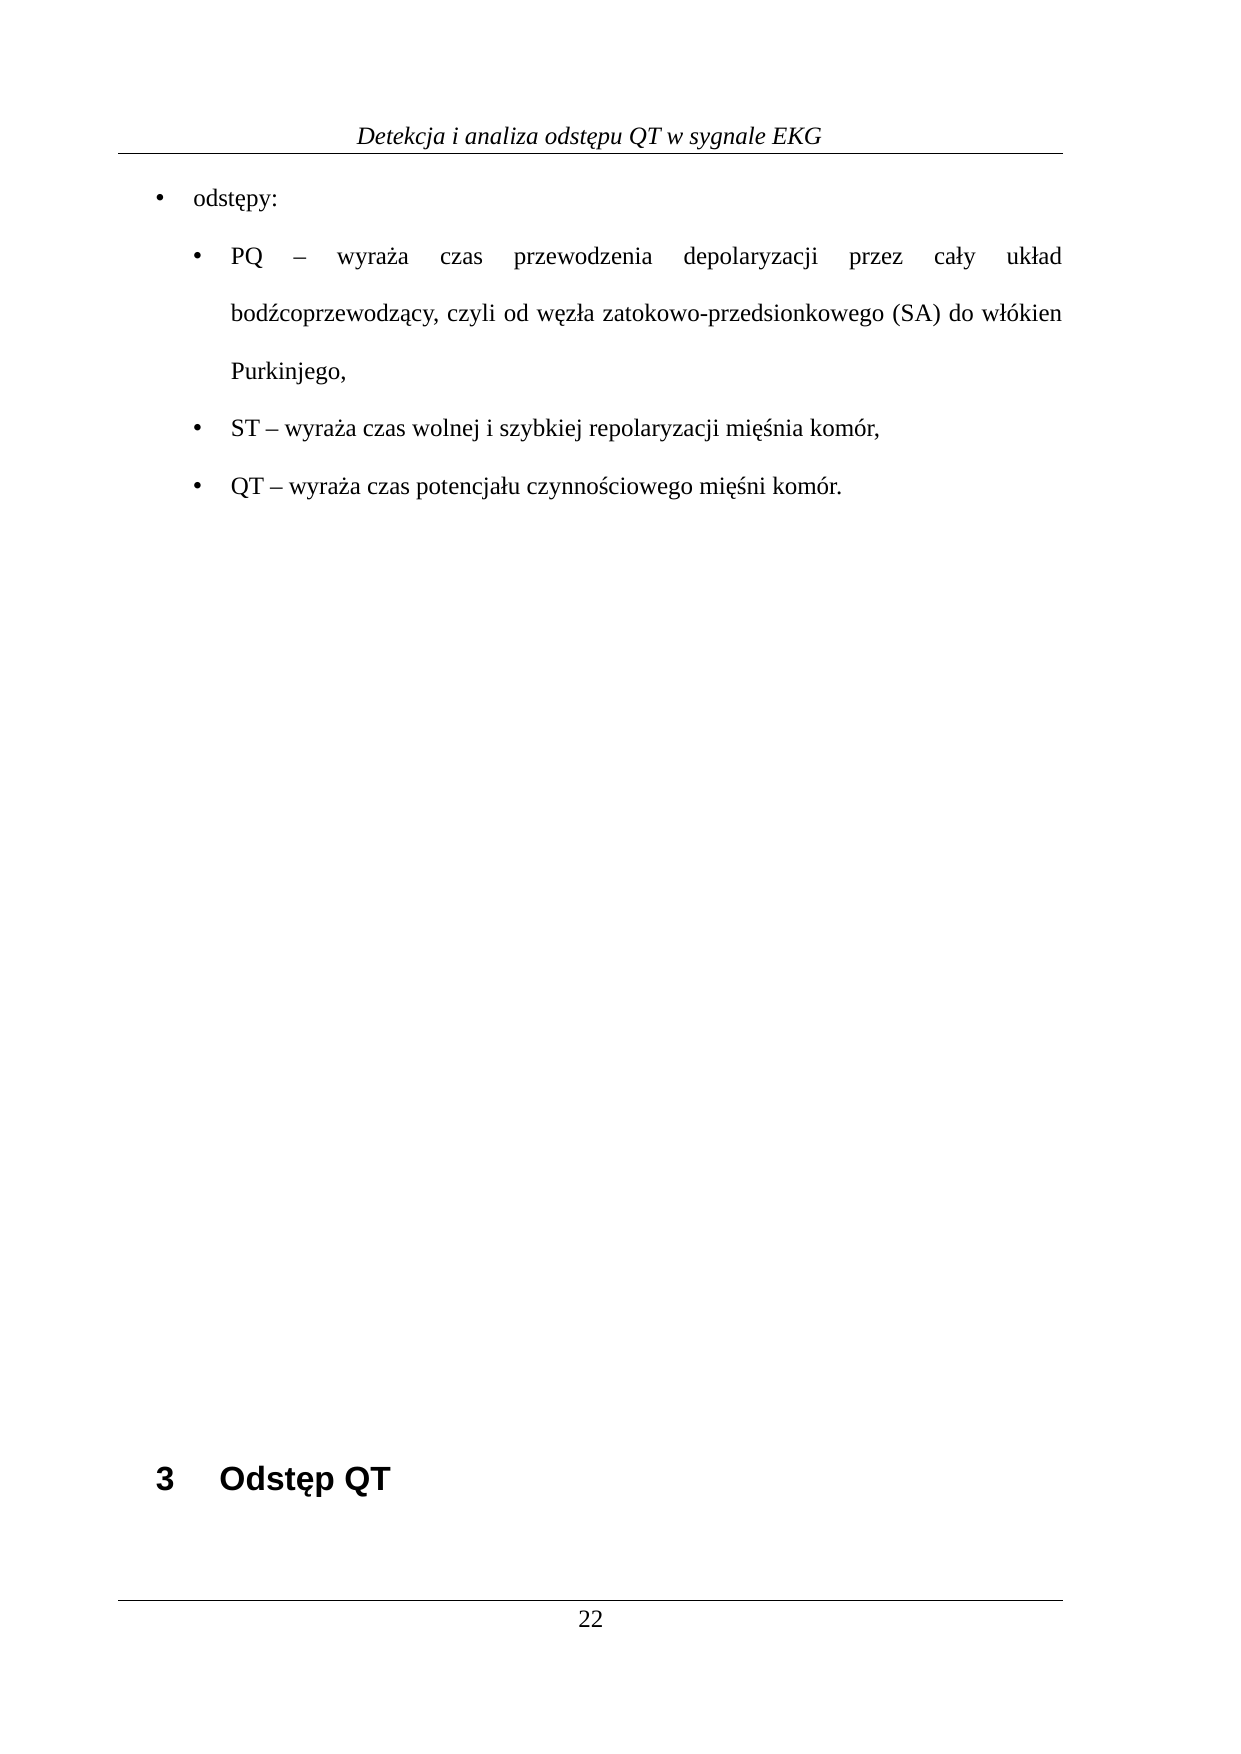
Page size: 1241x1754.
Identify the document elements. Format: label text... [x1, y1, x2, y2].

list PQ – wyraża czas przewodzenia depolaryzacji przez cały układ bodźcoprzewodzący, czyli od węzła zatokowo-przedsionkowego (SA) do włókien Purkinjego, [193, 226, 1063, 384]
subtitle Odstęp QT [156, 1459, 1063, 1497]
list QT – wyraża czas potencjału czynnościowego mięśni komór. [193, 456, 1063, 499]
list odstępy: [156, 183, 1063, 212]
list ST – wyraża czas wolnej i szybkiej repolaryzacji mięśnia komór, [193, 399, 1063, 442]
